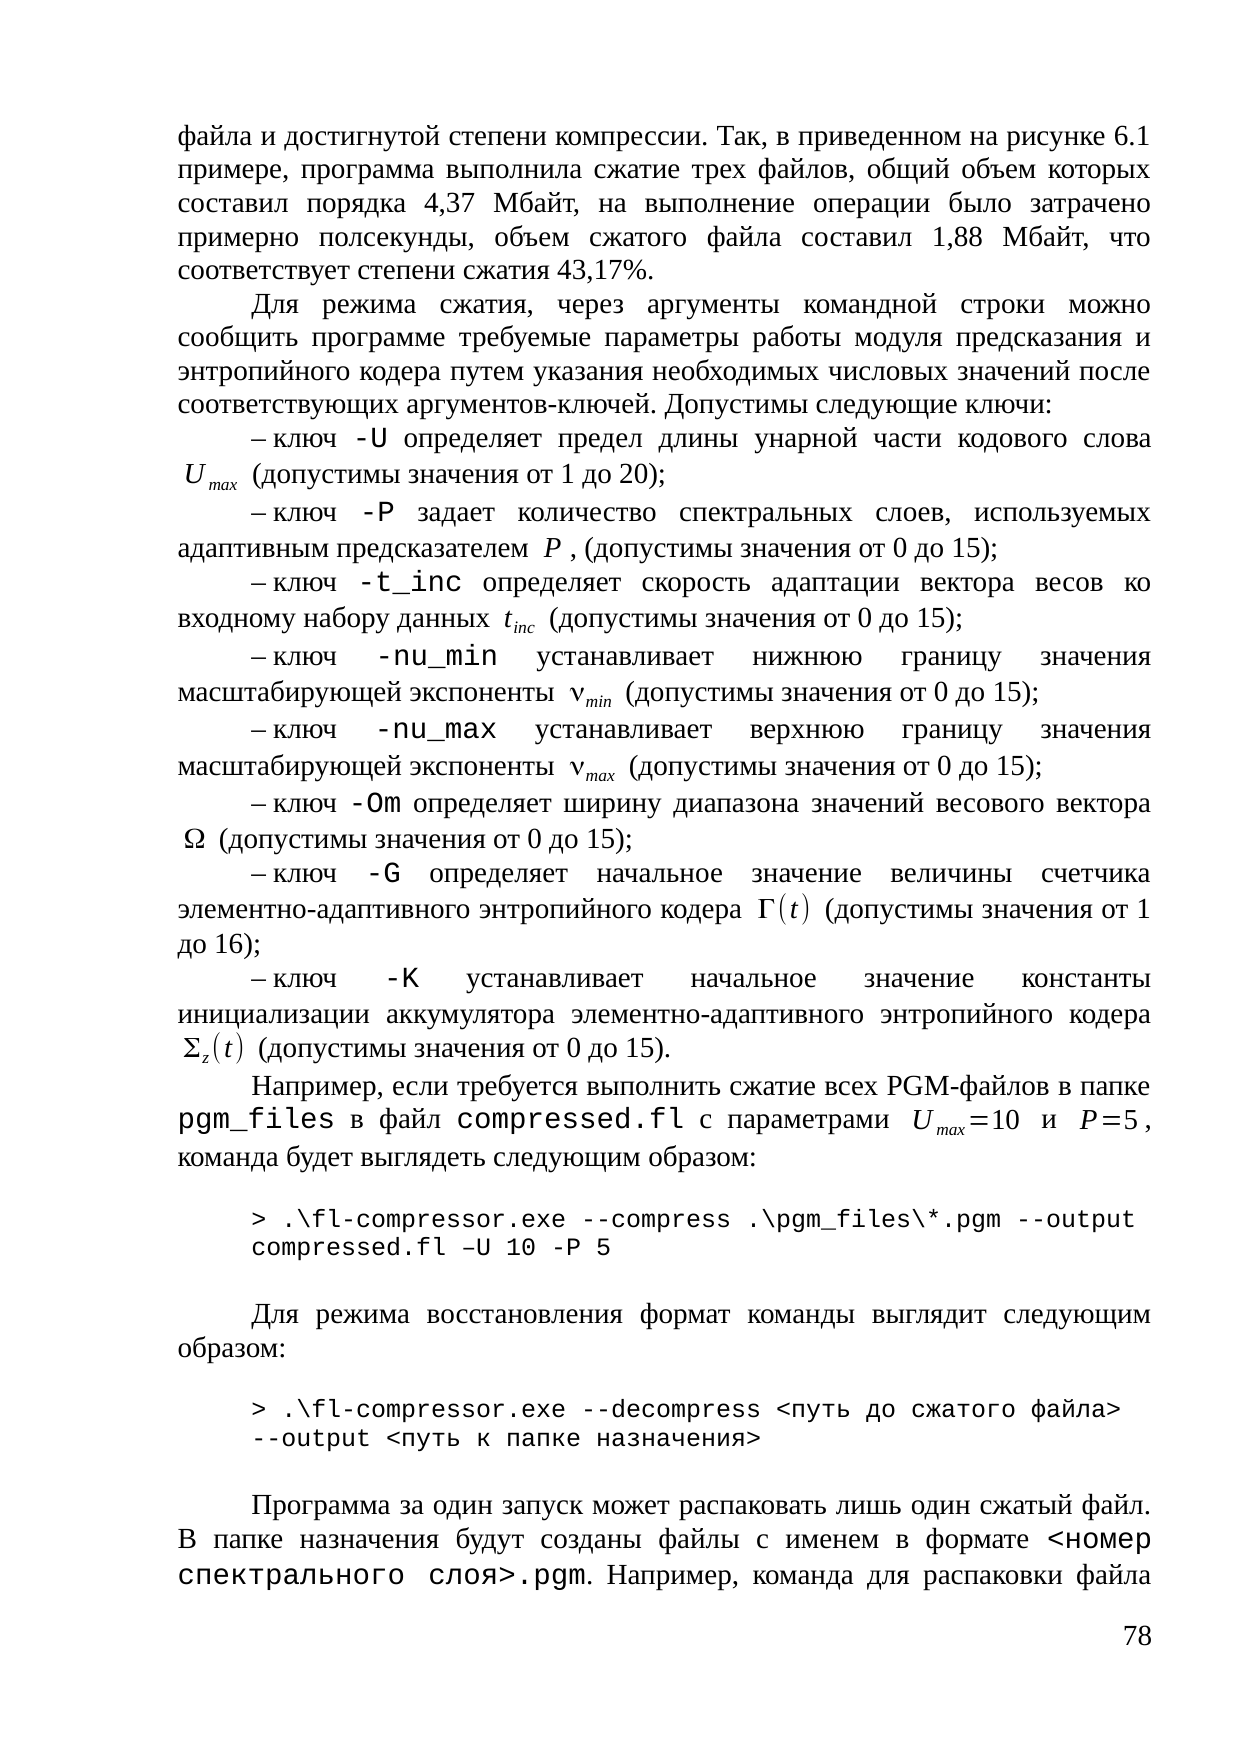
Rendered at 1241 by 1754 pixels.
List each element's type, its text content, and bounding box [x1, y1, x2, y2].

text Например, если требуется выполнить сжатие всех PGM-файлов в папке pgm_files в файл compressed.fl с параметрами и , команда будет выглядеть следующим образом: [177, 1068, 1152, 1173]
text – ключ -t_inc определяет скорость адаптации вектора весов ко входному набору данных (допустимы значения от 0 до 15); [177, 564, 1152, 638]
text – ключ -nu_max устанавливает верхнюю границу значения масштабирующей экспоненты (допустимы значения от 0 до 15); [177, 712, 1152, 786]
text файла и достигнутой степени компрессии. Так, в приведенном на рисунке 6.1 примере, программа выполнила сжатие трех файлов, общий объем которых составил порядка 4,37 Мбайт, на выполнение операции было затрачено примерно полсекунды, объем сжатого файла составил 1,88 Мбайт, что соответствует степени сжатия 43,17%. [177, 118, 1152, 286]
text – ключ -U определяет предел длины унарной части кодового слова (допустимы значения от 1 до 20); [177, 420, 1152, 494]
text Для режима восстановления формат команды выглядит следующим образом: [177, 1296, 1152, 1363]
text Программа за один запуск может распаковать лишь один сжатый файл. В папке назначения будут созданы файлы с именем в формате <номер спектрального слоя>.pgm. Например, команда для распаковки файла [177, 1487, 1152, 1593]
text – ключ -G определяет начальное значение величины счетчика элементно-адаптивного энтропийного кодера (допустимы значения от 1 до 16); [177, 855, 1152, 960]
text – ключ -Om определяет ширину диапазона значений весового вектора (допустимы значения от 0 до 15); [177, 786, 1152, 855]
text > .\fl-compressor.exe --compress .\pgm_files\*.pgm --output compressed.fl –U 10 -P 5 [251, 1206, 1152, 1263]
text > .\fl-compressor.exe --decompress <путь до сжатого файла> --output <путь к папке назначения> [251, 1397, 1152, 1454]
text – ключ -Р задает количество спектральных слоев, используемых адаптивным предсказателем , (допустимы значения от 0 до 15); [177, 494, 1152, 564]
text Для режима сжатия, через аргументы командной строки можно сообщить программе требуемые параметры работы модуля предсказания и энтропийного кодера путем указания необходимых числовых значений после соответствующих аргументов-ключей. Допустимы следующие ключи: [177, 286, 1152, 420]
text – ключ -nu_min устанавливает нижнюю границу значения масштабирующей экспоненты (допустимы значения от 0 до 15); [177, 638, 1152, 712]
text – ключ -K устанавливает начальное значение константы инициализации аккумулятора элементно-адаптивного энтропийного кодера (допустимы значения от 0 до 15). [177, 960, 1152, 1068]
